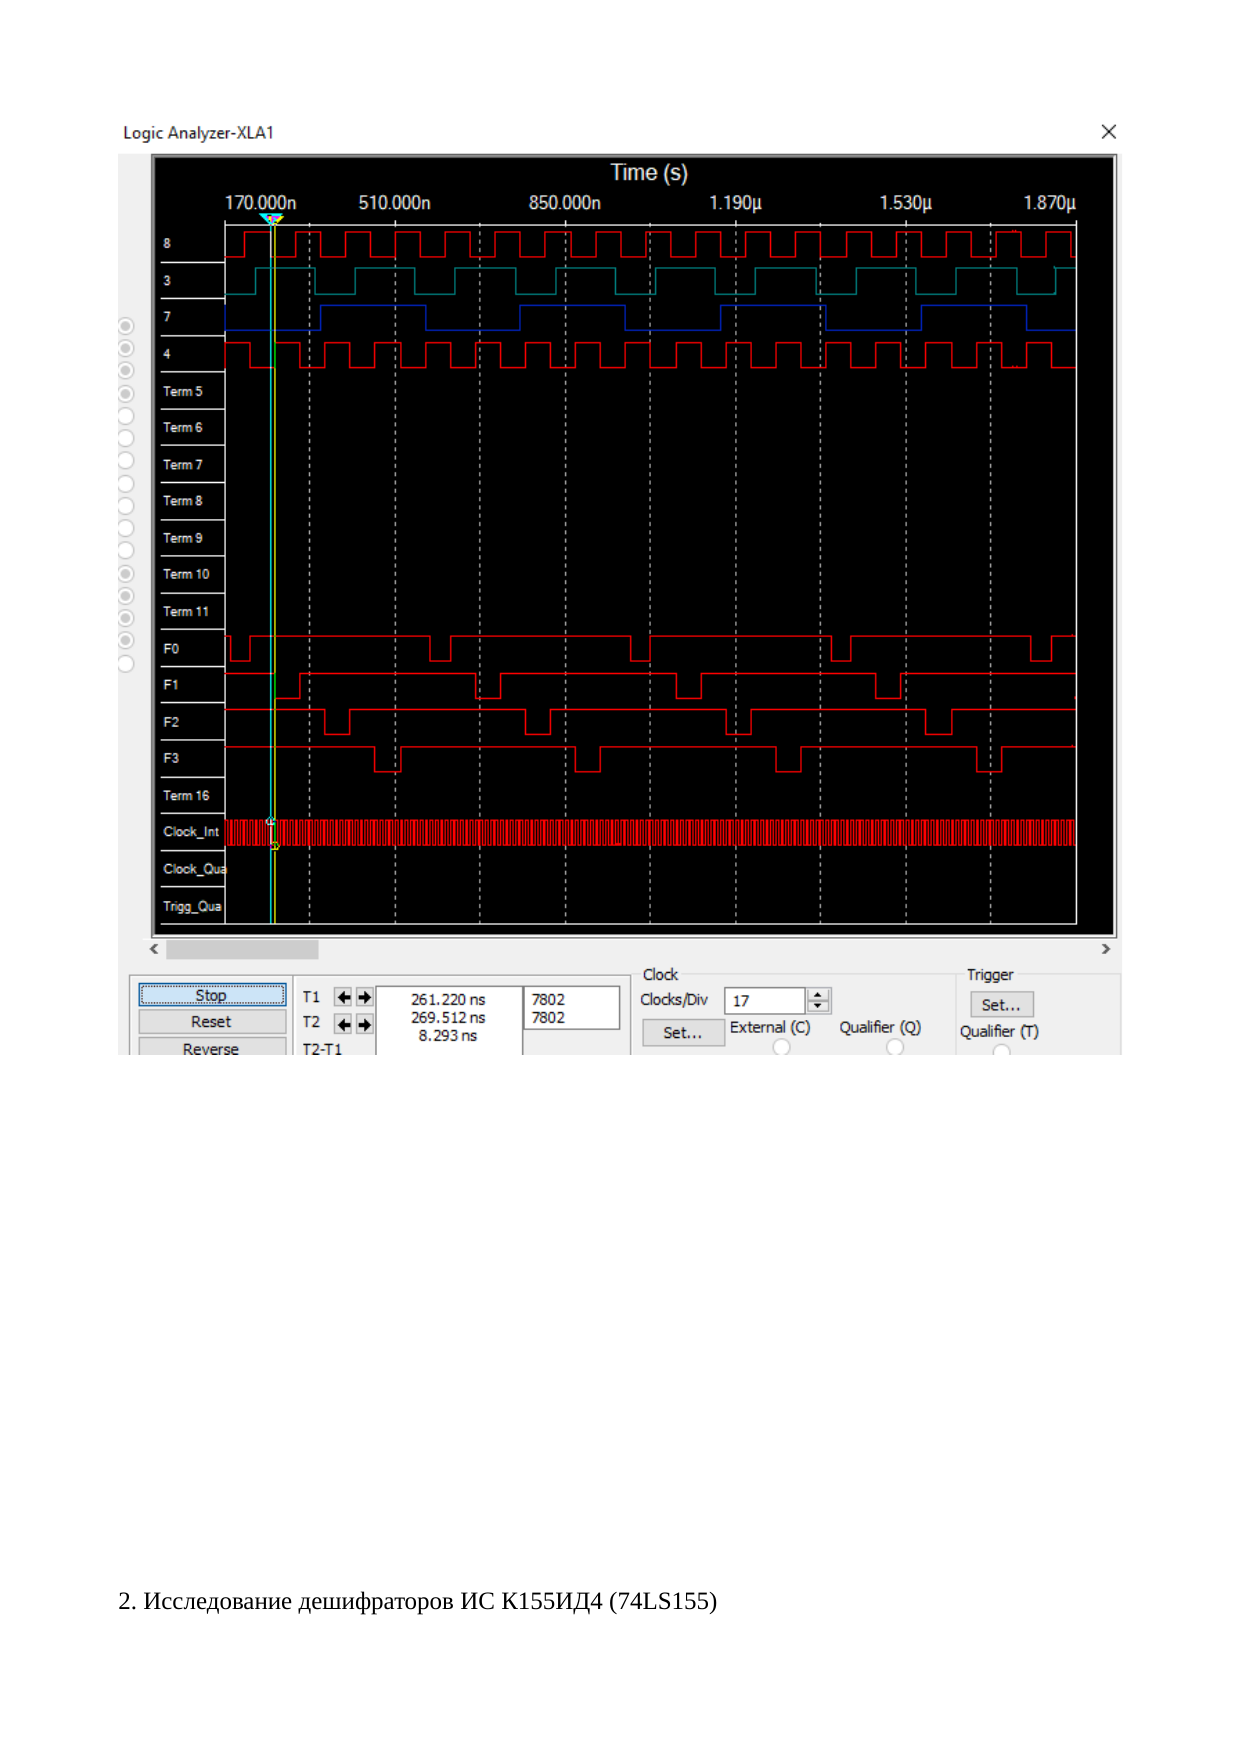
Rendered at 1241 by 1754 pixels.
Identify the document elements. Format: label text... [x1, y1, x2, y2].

picture [118, 118, 1123, 1055]
text 2. Исследование дешифраторов ИС К155ИД4 (74LS155) [118, 1586, 1122, 1615]
